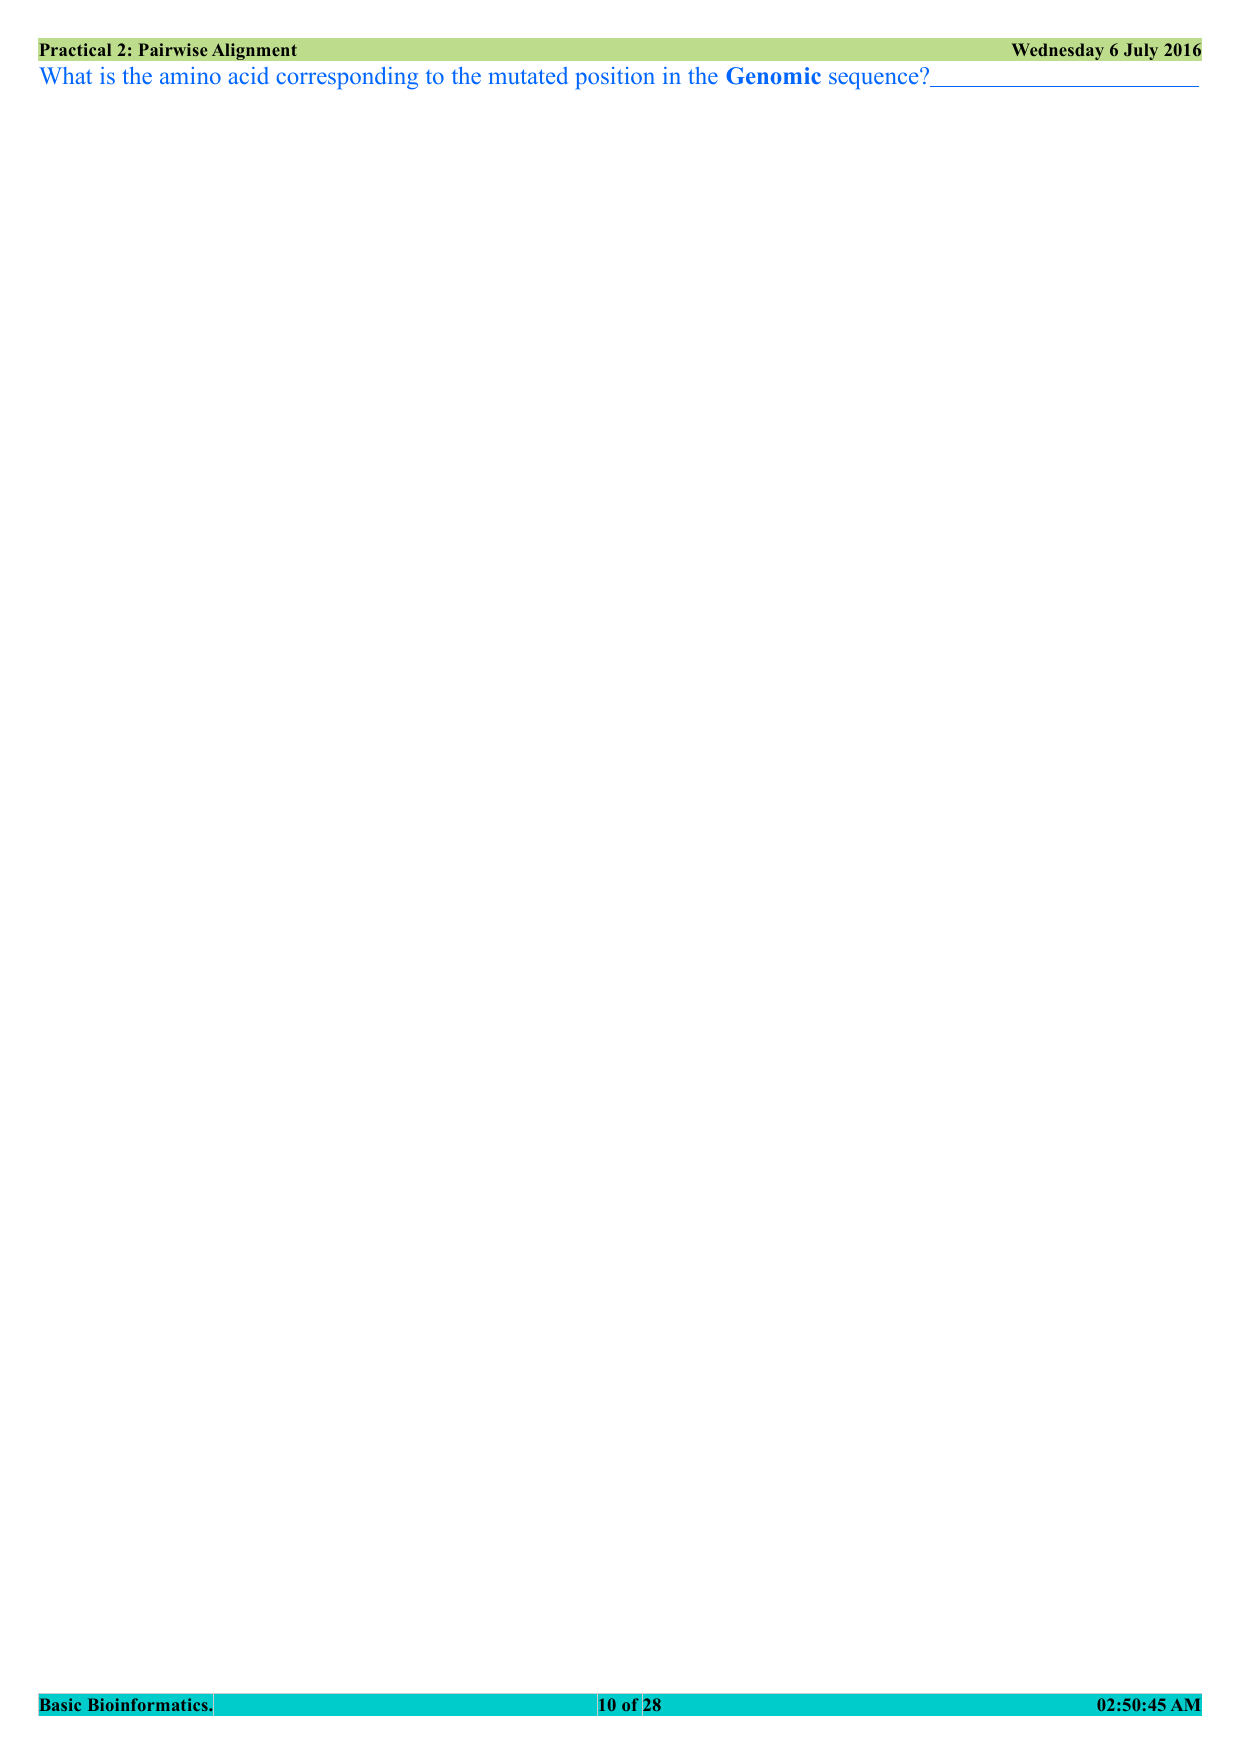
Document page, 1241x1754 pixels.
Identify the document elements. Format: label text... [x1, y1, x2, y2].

text What is the amino acid corresponding to the mutated position in the Genomic sequence? [38, 61, 1202, 89]
